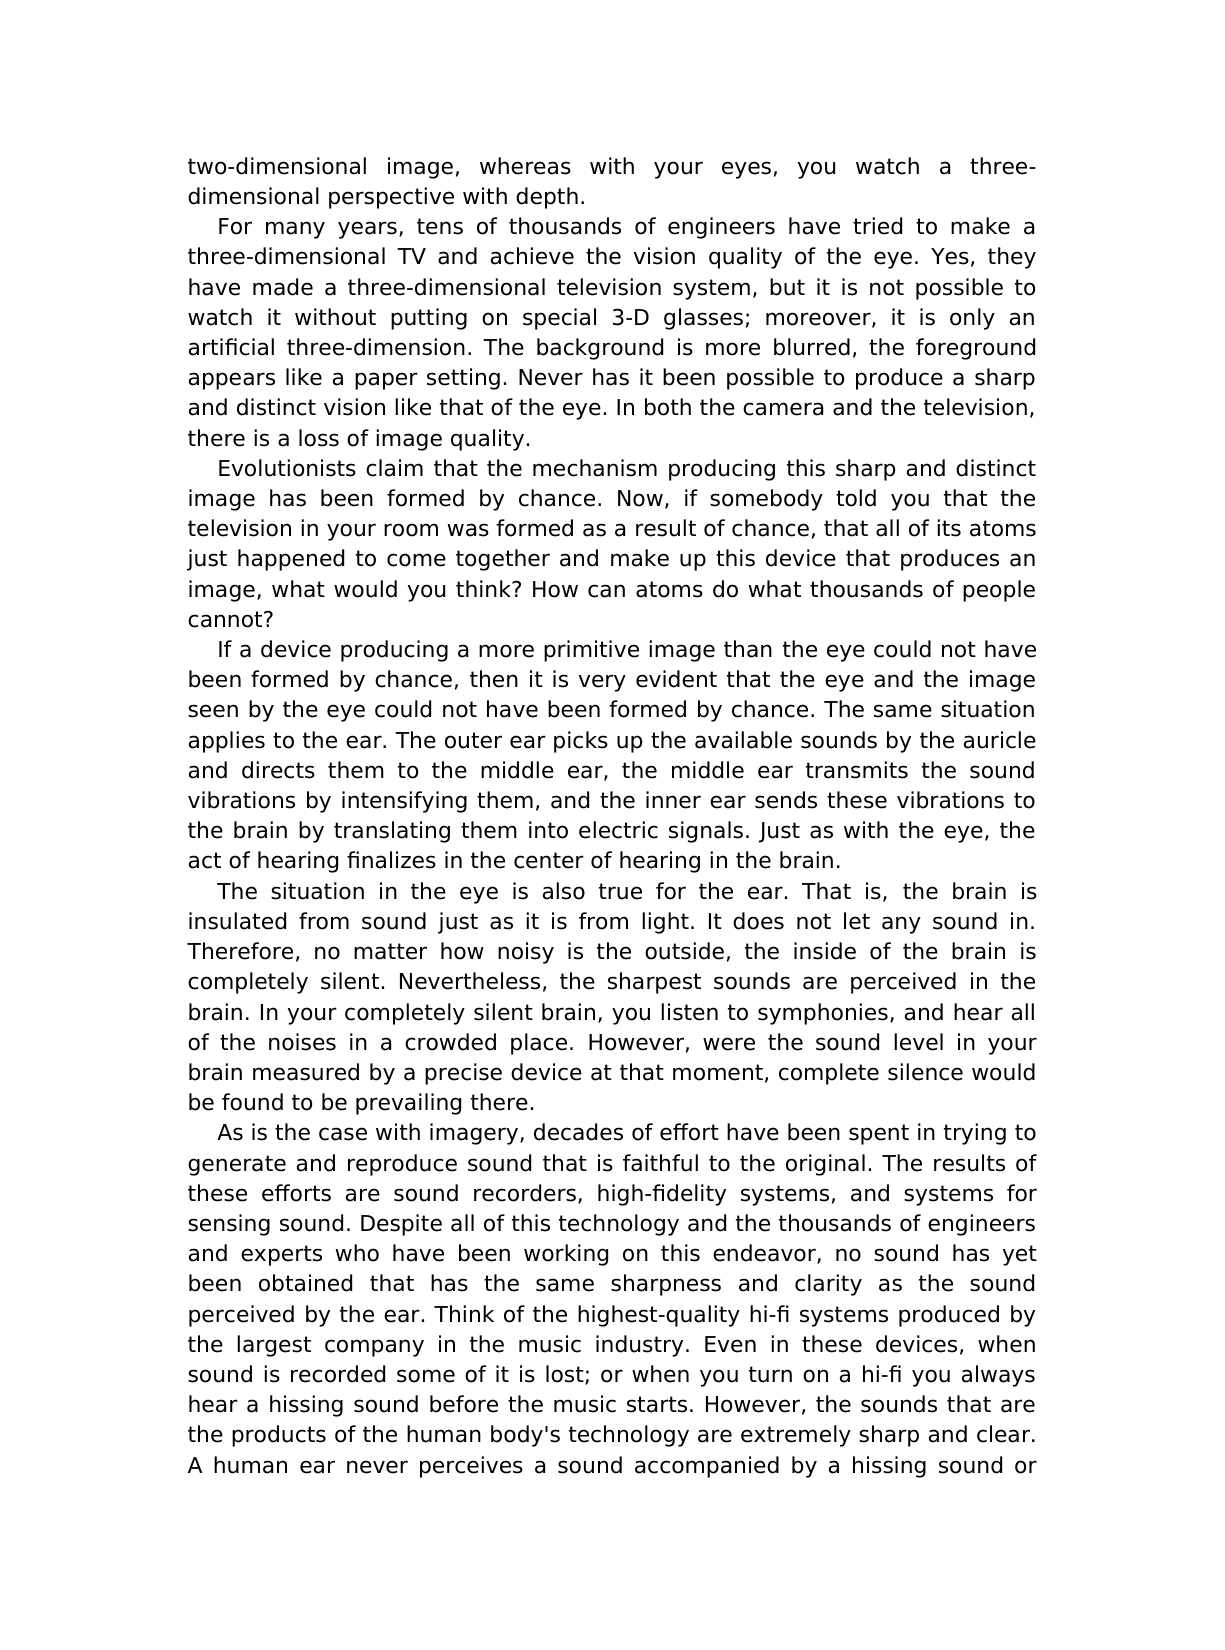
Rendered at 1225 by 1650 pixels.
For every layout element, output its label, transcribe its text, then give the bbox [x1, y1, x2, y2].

text Evolutionists claim that the mechanism producing this sharp and distinct image has been formed by chance. Now, if somebody told you that the television in your room was formed as a result of chance, that all of its atoms just happened to come together and make up this device that produces an image, what would you think? How can atoms do what thousands of people cannot? [187, 452, 1037, 633]
text As is the case with imagery, decades of effort have been spent in trying to generate and reproduce sound that is faithful to the original. The results of these efforts are sound recorders, high-fidelity systems, and systems for sensing sound. Despite all of this technology and the thousands of engineers and experts who have been working on this endeavor, no sound has yet been obtained that has the same sharpness and clarity as the sound perceived by the ear. Think of the highest-quality hi-fi systems produced by the largest company in the music industry. Even in these devices, when sound is recorded some of it is lost; or when you turn on a hi-fi you always hear a hissing sound before the music starts. However, the sounds that are the products of the human body's technology are extremely sharp and clear. A human ear never perceives a sound accompanied by a hissing sound or [187, 1117, 1037, 1479]
text two-dimensional image, whereas with your eyes, you watch a three-dimensional perspective with depth. [187, 150, 1037, 210]
text The situation in the eye is also true for the ear. That is, the brain is insulated from sound just as it is from light. It does not let any sound in. Therefore, no matter how noisy is the outside, the inside of the brain is completely silent. Nevertheless, the sharpest sounds are perceived in the brain. In your completely silent brain, you listen to symphonies, and hear all of the noises in a crowded place. However, were the sound level in your brain measured by a precise device at that moment, complete silence would be found to be prevailing there. [187, 875, 1037, 1117]
text If a device producing a more primitive image than the eye could not have been formed by chance, then it is very evident that the eye and the image seen by the eye could not have been formed by chance. The same situation applies to the ear. The outer ear picks up the available sounds by the auricle and directs them to the middle ear, the middle ear transmits the sound vibrations by intensifying them, and the inner ear sends these vibrations to the brain by translating them into electric signals. Just as with the eye, the act of hearing finalizes in the center of hearing in the brain. [187, 633, 1037, 875]
text For many years, tens of thousands of engineers have tried to make a three-dimensional TV and achieve the vision quality of the eye. Yes, they have made a three-dimensional television system, but it is not possible to watch it without putting on special 3-D glasses; moreover, it is only an artificial three-dimension. The background is more blurred, the foreground appears like a paper setting. Never has it been possible to produce a sharp and distinct vision like that of the eye. In both the camera and the television, there is a loss of image quality. [187, 210, 1037, 452]
